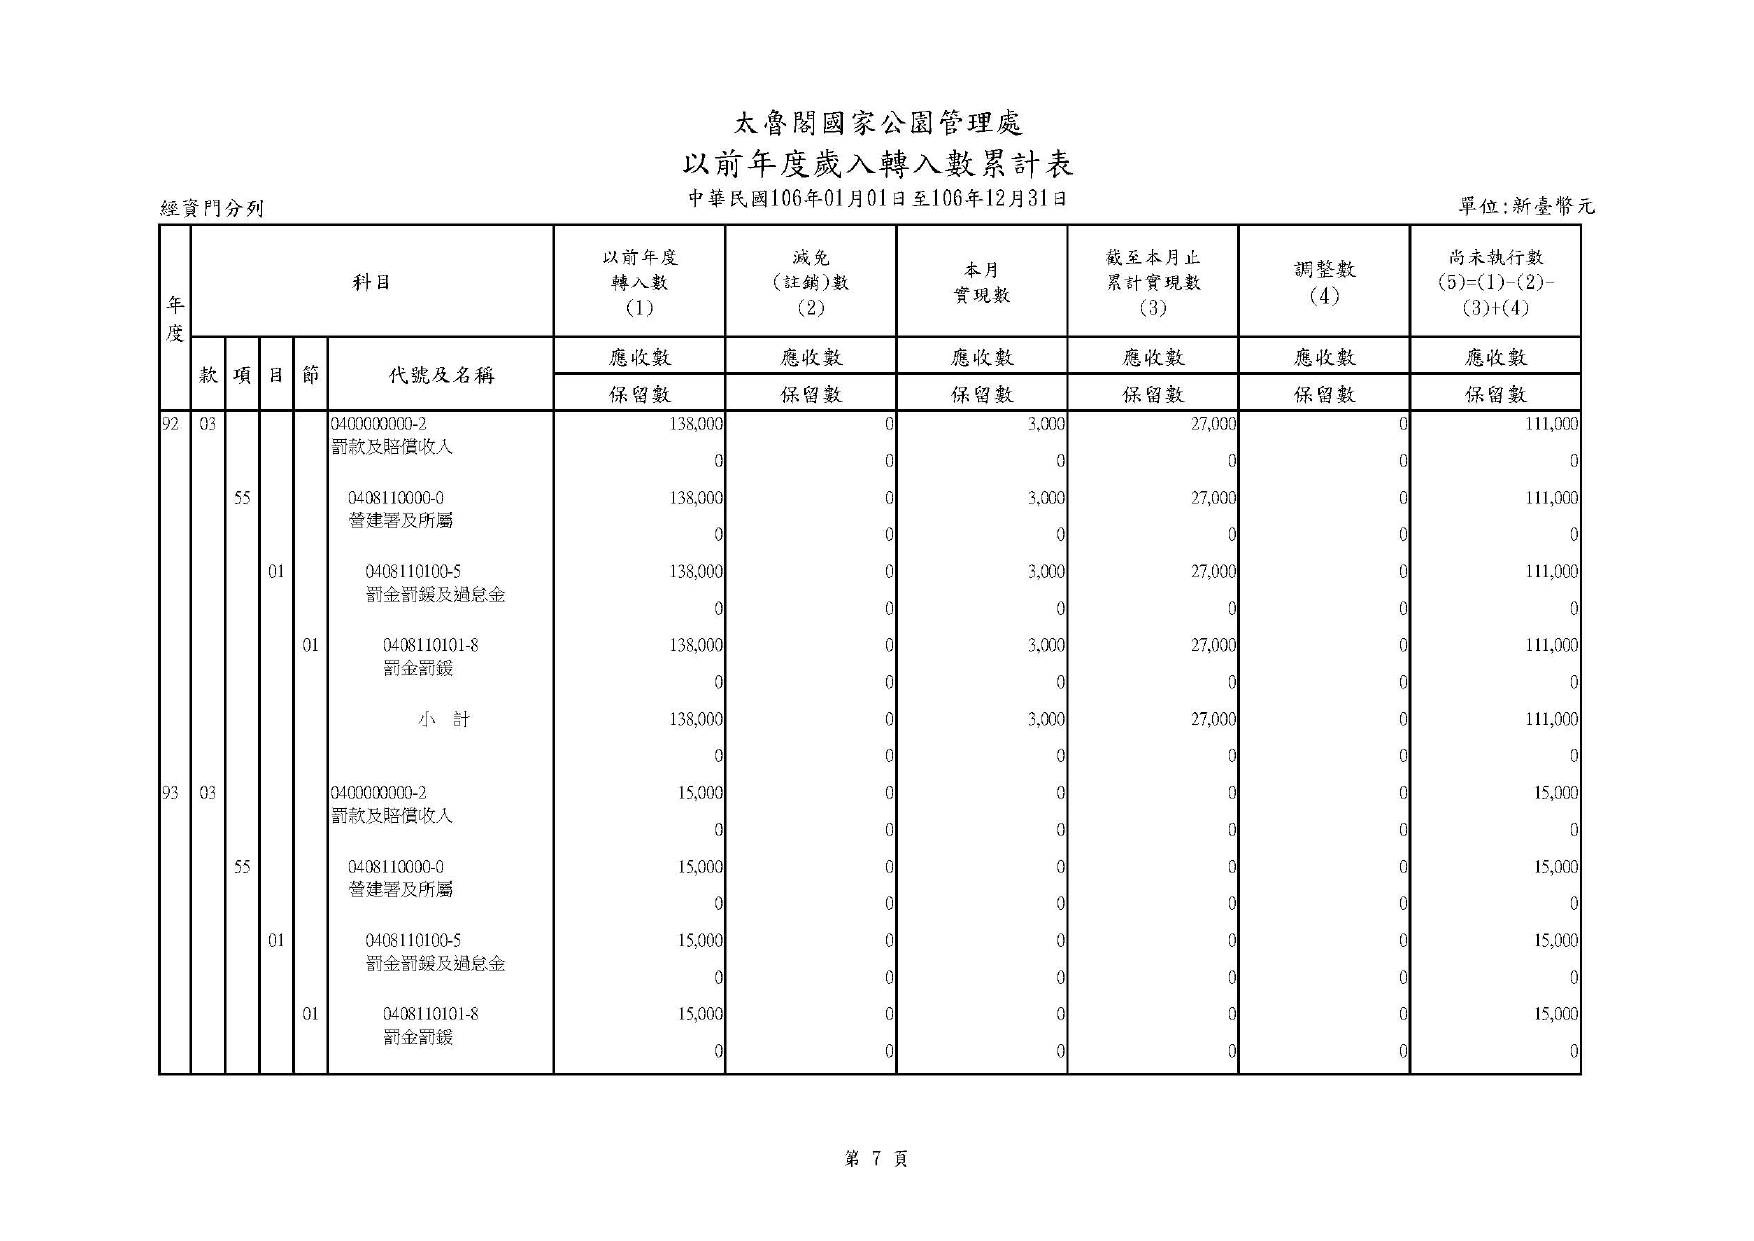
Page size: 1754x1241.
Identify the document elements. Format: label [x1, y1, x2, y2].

picture [59, 59, 1695, 1216]
